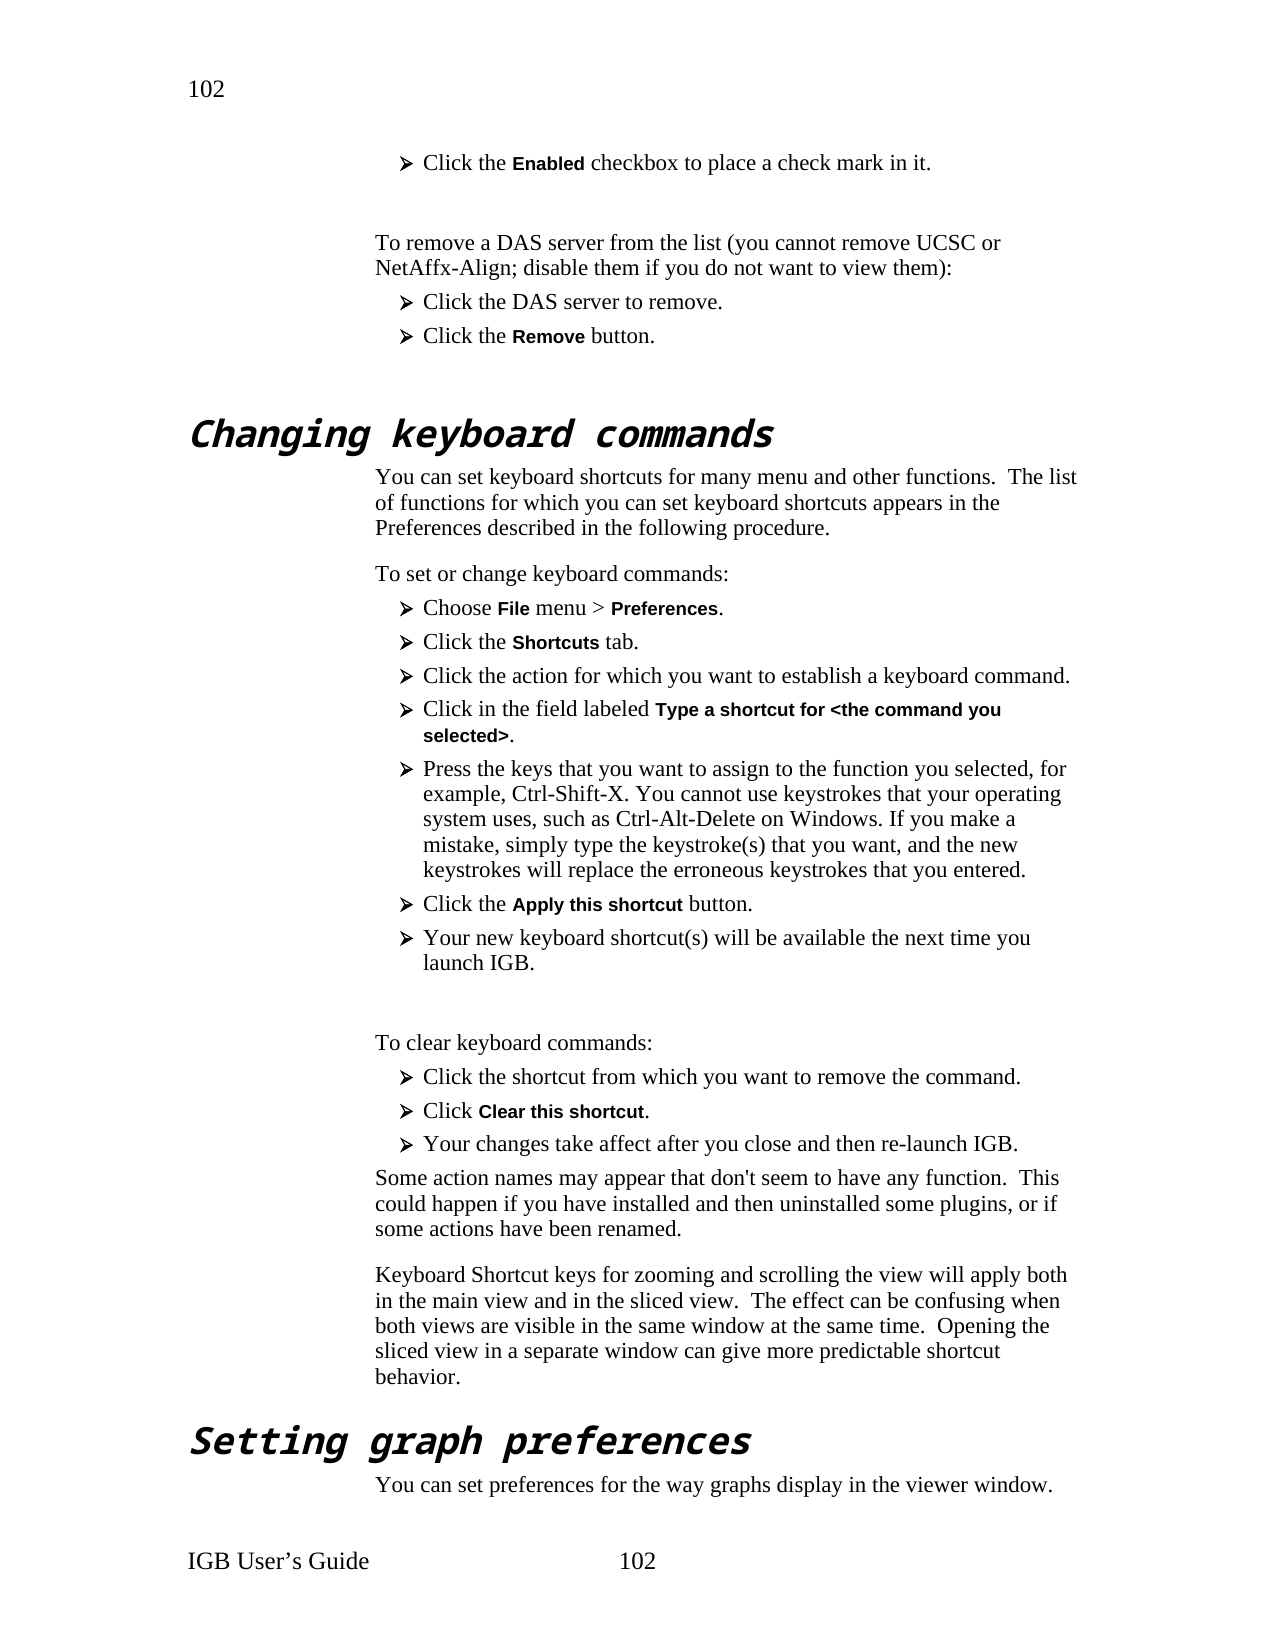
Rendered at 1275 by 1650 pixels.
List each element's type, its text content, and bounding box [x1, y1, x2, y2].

text To clear keyboard commands: [375, 1030, 1087, 1056]
list Choose File menu > Preferences. [399, 595, 1087, 621]
list Press the keys that you want to assign to the function you selected, for example, Ctrl-Shift-X. You cannot use keystrokes that your operating system uses, such as Ctrl-Alt-Delete on Windows. If you make a mistake, simply type the keystroke(s) that you want, and the new keystrokes will replace the erroneous keystrokes that you entered. [399, 756, 1087, 883]
list Click the action for which you want to establish a keyboard command. [399, 663, 1087, 688]
list Click Clear this shortcut. [399, 1098, 1087, 1123]
list Click the Apply this shortcut button. [399, 891, 1087, 916]
text Some action names may appear that don't seem to have any function. This could happen if you have installed and then uninstalled some plugins, or if some actions have been renamed. [375, 1165, 1087, 1241]
list Click the DAS server to remove. [399, 289, 1087, 314]
text You can set preferences for the way graphs display in the viewer window. [375, 1472, 1087, 1497]
subtitle Changing keyboard commands [187, 407, 1087, 458]
subtitle Setting graph preferences [187, 1414, 1087, 1465]
text To set or change keyboard commands: [375, 561, 1087, 587]
list Your new keyboard shortcut(s) will be available the next time you launch IGB. [399, 925, 1087, 976]
list Click in the field labeled Type a shortcut for <the command you selected>. [399, 696, 1087, 747]
list Your changes take affect after you close and then re-launch IGB. [399, 1131, 1087, 1157]
list Click the Shortcuts tab. [399, 629, 1087, 654]
text Keyboard Shortcut keys for zooming and scrolling the view will apply both in the main view and in the sliced view. The effect can be confusing when both views are visible in the same window at the same time. Opening the sliced view in a separate window can give more predictable shortcut behavior. [375, 1262, 1087, 1389]
text To remove a DAS server from the list (you cannot remove UCSC or NetAffx-Align; disable them if you do not want to view them): [375, 230, 1087, 281]
list Click the Remove button. [399, 323, 1087, 348]
list Click the Enabled checkbox to place a check mark in it. [399, 150, 1087, 175]
text You can set keyboard shortcuts for many menu and other functions. The list of functions for which you can set keyboard shortcuts appears in the Preferences described in the following procedure. [375, 464, 1087, 541]
list Click the shortcut from which you want to remove the command. [399, 1064, 1087, 1089]
